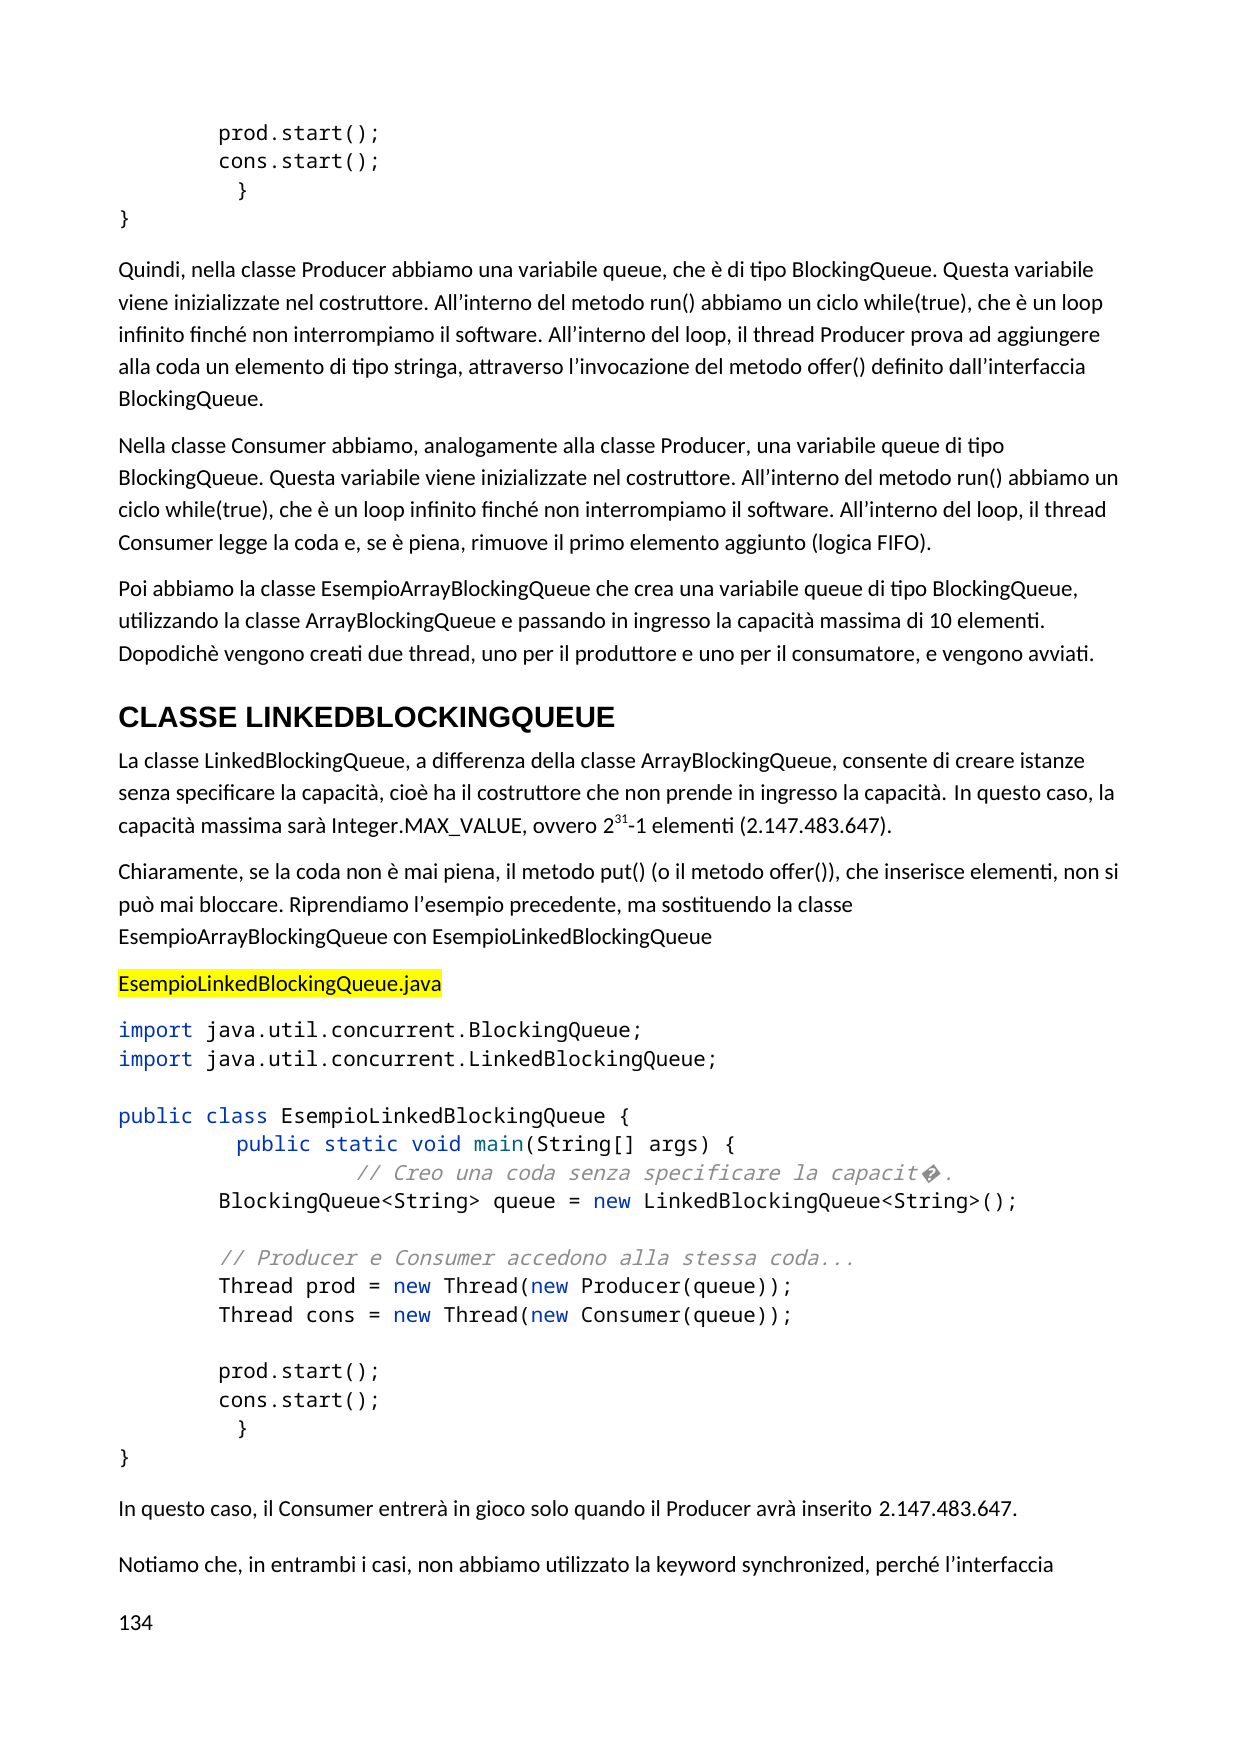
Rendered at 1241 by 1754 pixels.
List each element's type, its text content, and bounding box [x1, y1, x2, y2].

text Poi abbiamo la classe EsempioArrayBlockingQueue che crea una variabile queue di tipo BlockingQueue, utilizzando la classe ArrayBlockingQueue e passando in ingresso la capacità massima di 10 elementi. Dopodichè vengono creati due thread, uno per il produttore e uno per il consumatore, e vengono avviati. [118, 574, 1122, 667]
text In questo caso, il Consumer entrerà in gioco solo quando il Producer avrà inserito 2.147.483.647. [118, 1494, 1122, 1522]
text Chiaramente, se la coda non è mai piena, il metodo put() (o il metodo offer()), che inserisce elementi, non si può mai bloccare. Riprendiamo l’esempio precedente, ma sostituendo la classe EsempioArrayBlockingQueue con EsempioLinkedBlockingQueue [118, 857, 1122, 950]
text Nella classe Consumer abbiamo, analogamente alla classe Producer, una variabile queue di tipo BlockingQueue. Questa variabile viene inizializzate nel costruttore. All’interno del metodo run() abbiamo un ciclo while(true), che è un loop infinito finché non interrompiamo il software. All’interno del loop, il thread Consumer legge la coda e, se è piena, rimuove il primo elemento aggiunto (logica FIFO). [118, 431, 1122, 556]
text Quindi, nella classe Producer abbiamo una variabile queue, che è di tipo BlockingQueue. Questa variabile viene inizializzate nel costruttore. All’interno del metodo run() abbiamo un ciclo while(true), che è un loop infinito finché non interrompiamo il software. All’interno del loop, il thread Producer prova ad aggiungere alla coda un elemento di tipo stringa, attraverso l’invocazione del metodo offer() definito dall’interfaccia BlockingQueue. [118, 256, 1122, 412]
text prod.start(); cons.start(); } } [118, 118, 1122, 232]
subtitle CLASSE LINKEDBLOCKINGQUEUE [118, 700, 1122, 734]
text EsempioLinkedBlockingQueue.java [118, 969, 1122, 997]
text La classe LinkedBlockingQueue, a differenza della classe ArrayBlockingQueue, consente di creare istanze senza specificare la capacità, cioè ha il costruttore che non prende in ingresso la capacità. In questo caso, la capacità massima sarà Integer.MAX_VALUE, ovvero 231-1 elementi (2.147.483.647). [118, 746, 1122, 839]
text import java.util.concurrent.BlockingQueue; import java.util.concurrent.LinkedBlockingQueue; public class EsempioLinkedBlockingQueue { public static void main(String[] args) { // Creo una coda senza specificare la capacit�. BlockingQueue<String> queue = new LinkedBlockingQueue<String>(); // Producer e Consumer accedono alla stessa coda... Thread prod = new Thread(new Producer(queue)); Thread cons = new Thread(new Consumer(queue)); prod.start(); cons.start(); } } [118, 1015, 1122, 1470]
text Notiamo che, in entrambi i casi, non abbiamo utilizzato la keyword synchronized, perché l’interfaccia [118, 1550, 1122, 1578]
